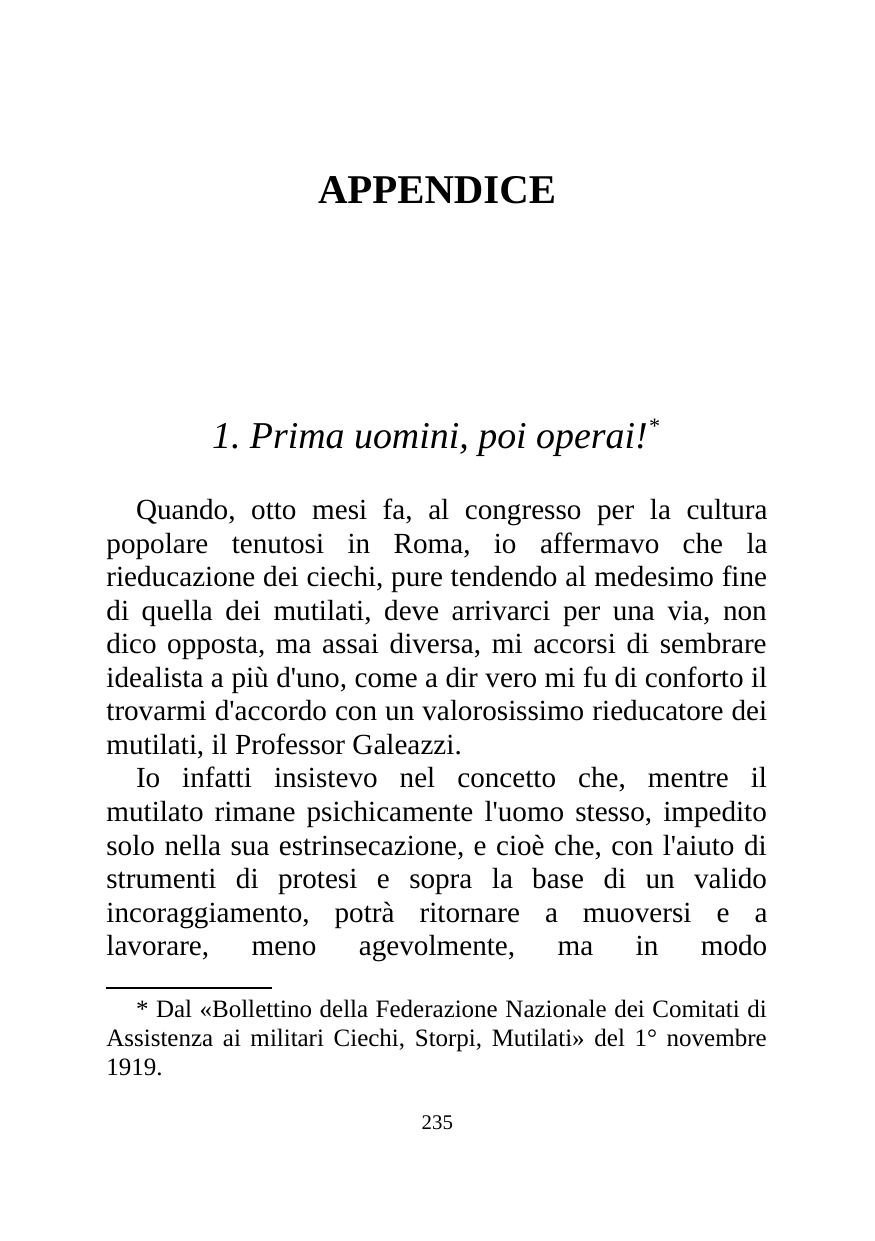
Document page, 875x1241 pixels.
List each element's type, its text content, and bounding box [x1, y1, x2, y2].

subtitle APPENDICE [106, 165, 768, 212]
text Io infatti insistevo nel concetto che, mentre il mutilato rimane psichicamente l'uomo stesso, impedito solo nella sua estrinsecazione, e cioè che, con l'aiuto di strumenti di protesi e sopra la base di un valido incoraggiamento, potrà ritornare a muoversi e a lavorare, meno agevolmente, ma in modo [106, 761, 768, 962]
subtitle 1. Prima uomini, poi operai! [106, 413, 768, 457]
text Quando, otto mesi fa, al congresso per la cultura popolare tenutosi in Roma, io affermavo che la rieducazione dei ciechi, pure tendendo al medesimo fine di quella dei mutilati, deve arrivarci per una via, non dico opposta, ma assai diversa, mi accorsi di sembrare idealista a più d'uno, come a dir vero mi fu di conforto il trovarmi d'accordo con un valorosissimo rieducatore dei mutilati, il Professor Galeazzi. [106, 492, 768, 761]
text Dal «Bollettino della Federazione Nazionale dei Comitati di Assistenza ai militari Ciechi, Storpi, Mutilati» del 1° novembre 1919. [106, 994, 768, 1080]
